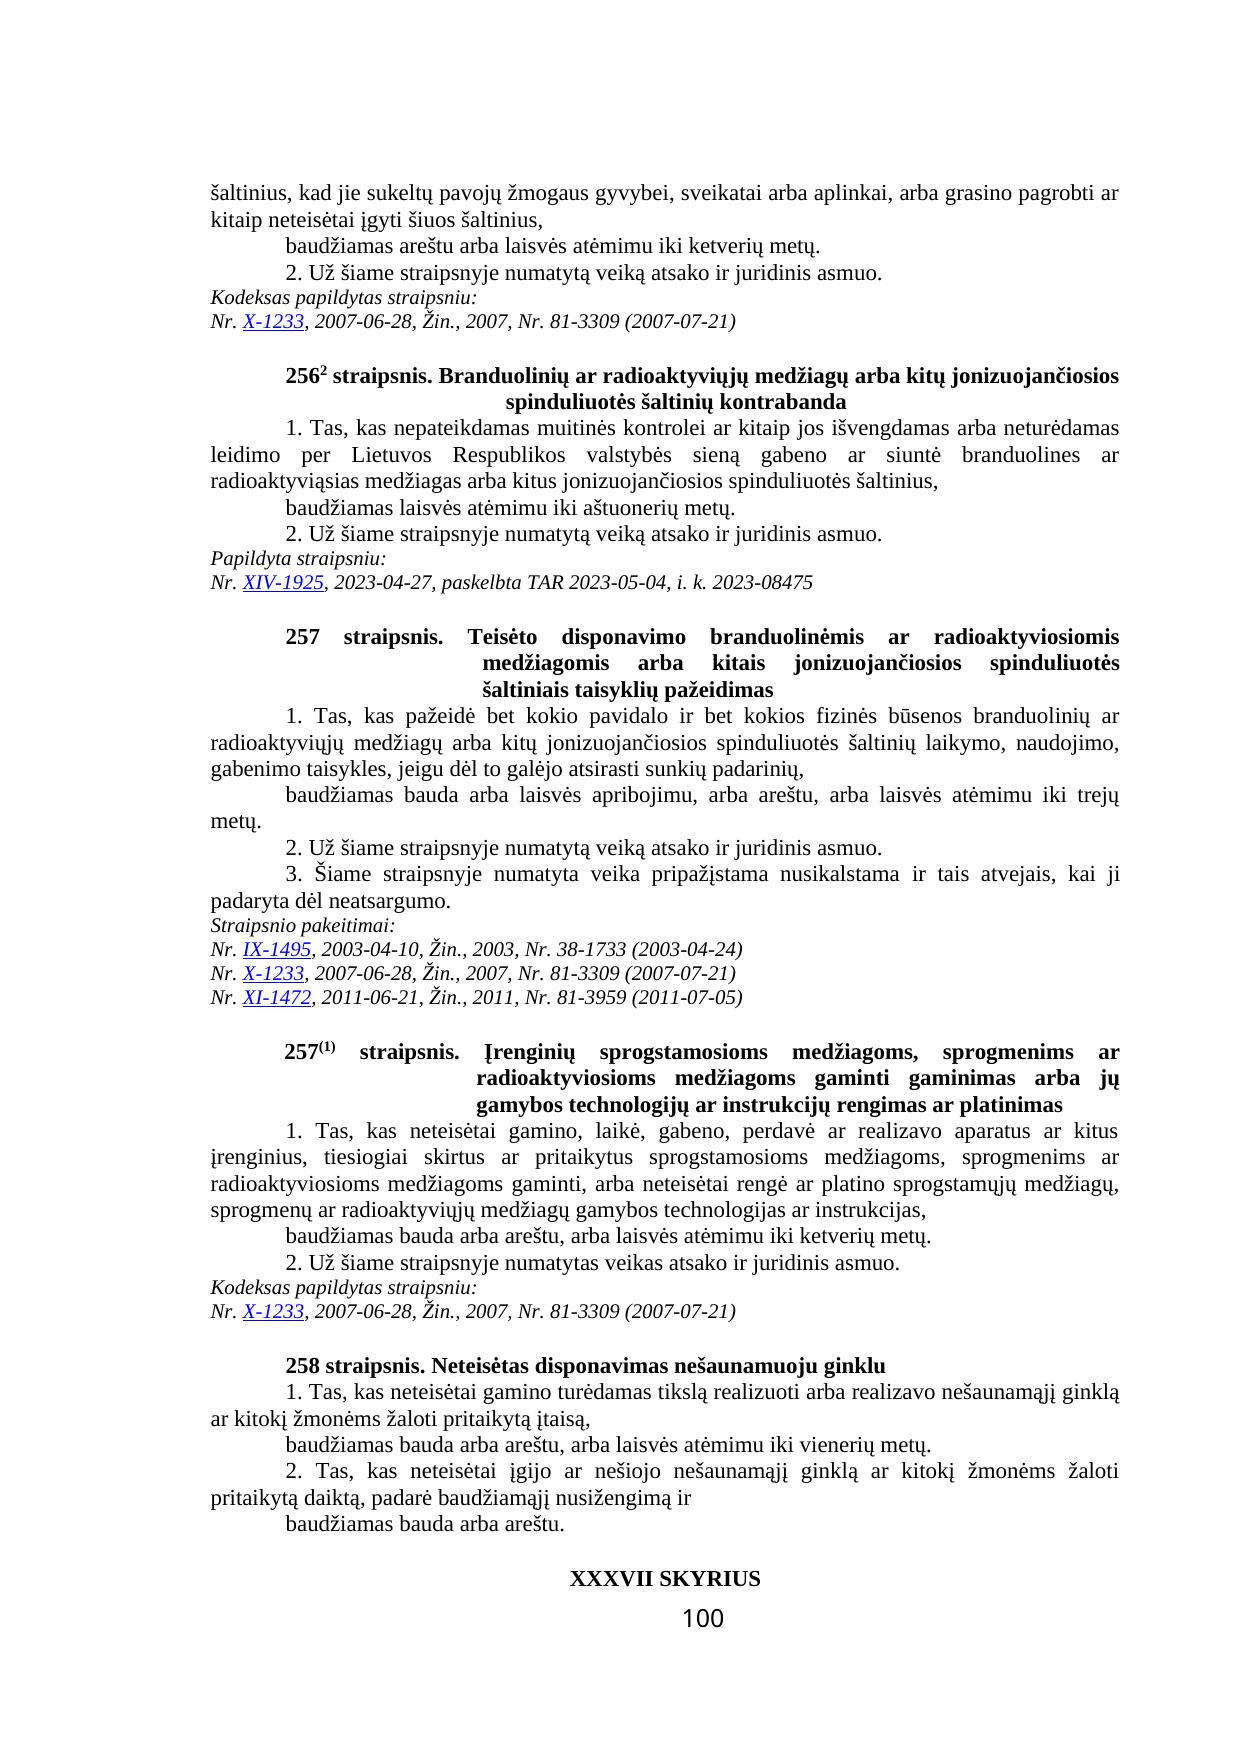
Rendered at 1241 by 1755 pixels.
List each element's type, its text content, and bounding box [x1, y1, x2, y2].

text 1. Tas, kas neteisėtai gamino turėdamas tikslą realizuoti arba realizavo nešaunamąjį ginklą ar kitokį žmonėms žaloti pritaikytą įtaisą, [210, 1378, 1120, 1431]
text 2. Už šiame straipsnyje numatytą veiką atsako ir juridinis asmuo. [210, 520, 1120, 546]
text Papildyta straipsniu: [210, 546, 1120, 570]
text baudžiamas bauda arba laisvės apribojimu, arba areštu, arba laisvės atėmimu iki trejų metų. [210, 781, 1120, 834]
text Nr. XIV-1925, 2023-04-27, paskelbta TAR 2023-05-04, i. k. 2023-08475 [210, 570, 1120, 594]
text 1. Tas, kas pažeidė bet kokio pavidalo ir bet kokios fizinės būsenos branduolinių ar radioaktyviųjų medžiagų arba kitų jonizuojančiosios spinduliuotės šaltinių laikymo, naudojimo, gabenimo taisykles, jeigu dėl to galėjo atsirasti sunkių padarinių, [210, 702, 1120, 781]
text 2. Už šiame straipsnyje numatytą veiką atsako ir juridinis asmuo. [210, 834, 1120, 860]
text 2562 straipsnis. Branduolinių ar radioaktyviųjų medžiagų arba kitų jonizuojančiosios spinduliuotės šaltinių kontrabanda [285, 362, 1120, 414]
text 2. Už šiame straipsnyje numatytą veiką atsako ir juridinis asmuo. [210, 258, 1120, 285]
text baudžiamas bauda arba areštu, arba laisvės atėmimu iki vienerių metų. [210, 1431, 1120, 1457]
text Nr. X-1233, 2007-06-28, Žin., 2007, Nr. 81-3309 (2007-07-21) [210, 309, 1120, 333]
text 258 straipsnis. Neteisėtas disponavimas nešaunamuoju ginklu [210, 1352, 1120, 1378]
text 2. Tas, kas neteisėtai įgijo ar nešiojo nešaunamąjį ginklą ar kitokį žmonėms žaloti pritaikytą daiktą, padarė baudžiamąjį nusižengimą ir [210, 1457, 1120, 1510]
text Kodeksas papildytas straipsniu: [210, 1275, 1120, 1299]
text 257 straipsnis. Teisėto disponavimo branduolinėmis ar radioaktyviosiomis medžiagomis arba kitais jonizuojančiosios spinduliuotės šaltiniais taisyklių pažeidimas [285, 623, 1120, 702]
text 1. Tas, kas nepateikdamas muitinės kontrolei ar kitaip jos išvengdamas arba neturėdamas leidimo per Lietuvos Respublikos valstybės sieną gabeno ar siuntė branduolines ar radioaktyviąsias medžiagas arba kitus jonizuojančiosios spinduliuotės šaltinius, [210, 414, 1120, 493]
text Nr. X-1233, 2007-06-28, Žin., 2007, Nr. 81-3309 (2007-07-21) [210, 1299, 1120, 1323]
text XXXVII SKYRIUS [210, 1565, 1120, 1592]
text Nr. X-1233, 2007-06-28, Žin., 2007, Nr. 81-3309 (2007-07-21) [210, 961, 1120, 985]
text 257(1) straipsnis. Įrenginių sprogstamosioms medžiagoms, sprogmenims ar radioaktyviosioms medžiagoms gaminti gaminimas arba jų gamybos technologijų ar instrukcijų rengimas ar platinimas [284, 1038, 1120, 1117]
text Nr. XI-1472, 2011-06-21, Žin., 2011, Nr. 81-3959 (2011-07-05) [210, 985, 1120, 1009]
text Kodeksas papildytas straipsniu: [210, 285, 1120, 309]
text 2. Už šiame straipsnyje numatytas veikas atsako ir juridinis asmuo. [210, 1249, 1120, 1275]
text baudžiamas areštu arba laisvės atėmimu iki ketverių metų. [210, 232, 1120, 258]
text 1. Tas, kas neteisėtai gamino, laikė, gabeno, perdavė ar realizavo aparatus ar kitus įrenginius, tiesiogiai skirtus ar pritaikytus sprogstamosioms medžiagoms, sprogmenims ar radioaktyviosioms medžiagoms gaminti, arba neteisėtai rengė ar platino sprogstamųjų medžiagų, sprogmenų ar radioaktyviųjų medžiagų gamybos technologijas ar instrukcijas, [210, 1117, 1120, 1222]
text Straipsnio pakeitimai: [210, 913, 1120, 937]
text 3. Šiame straipsnyje numatyta veika pripažįstama nusikalstama ir tais atvejais, kai ji padaryta dėl neatsargumo. [210, 860, 1120, 913]
text Nr. IX-1495, 2003-04-10, Žin., 2003, Nr. 38-1733 (2003-04-24) [210, 937, 1120, 961]
text šaltinius, kad jie sukeltų pavojų žmogaus gyvybei, sveikatai arba aplinkai, arba grasino pagrobti ar kitaip neteisėtai įgyti šiuos šaltinius, [210, 179, 1120, 232]
text baudžiamas bauda arba areštu, arba laisvės atėmimu iki ketverių metų. [210, 1222, 1120, 1249]
text baudžiamas bauda arba areštu. [210, 1510, 1120, 1537]
text baudžiamas laisvės atėmimu iki aštuonerių metų. [210, 493, 1120, 520]
